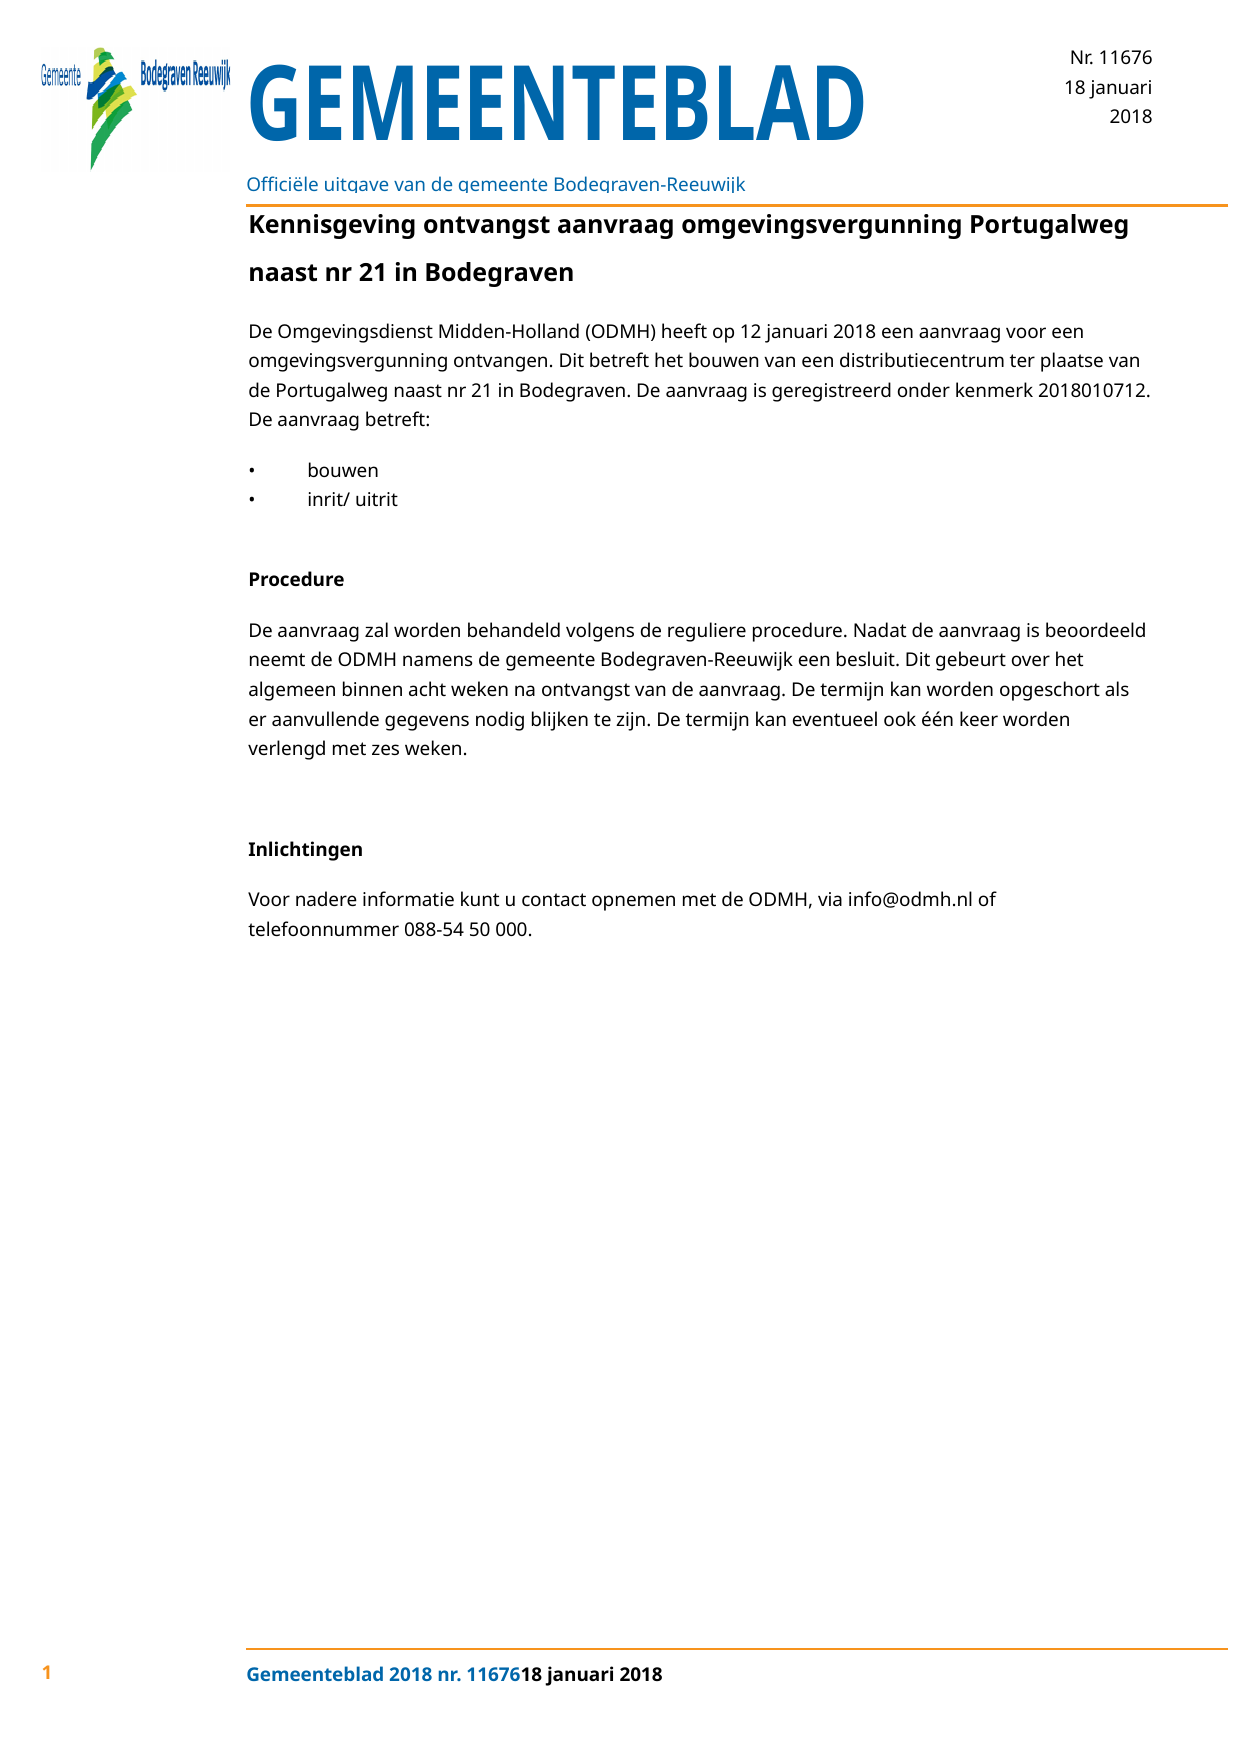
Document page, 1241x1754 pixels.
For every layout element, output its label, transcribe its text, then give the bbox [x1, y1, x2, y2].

text Inlichtingen [248, 836, 1152, 862]
picture [41, 47, 231, 172]
text Procedure [248, 567, 1152, 592]
list bouwen [248, 457, 1152, 483]
list inrit/ uitrit [248, 487, 1152, 512]
text De aanvraag zal worden behandeld volgens de reguliere procedure. Nadat de aanvraag is beoordeeld neemt de ODMH namens de gemeente Bodegraven-Reeuwijk een besluit. Dit gebeurt over het algemeen binnen acht weken na ontvangst van de aanvraag. De termijn kan worden opgeschort als er aanvullende gegevens nodig blijken te zijn. De termijn kan eventueel ook één keer worden verlengd met zes weken. [248, 617, 1152, 761]
text Kennisgeving ontvangst aanvraag omgevingsvergunning Portugalweg naast nr 21 in Bodegraven [248, 207, 1152, 288]
text Voor nadere informatie kunt u contact opnemen met de ODMH, via info@odmh.nl of telefoonnummer 088-54 50 000. [248, 887, 1152, 942]
text De Omgevingsdienst Midden-Holland (ODMH) heeft op 12 januari 2018 een aanvraag voor een omgevingsvergunning ontvangen. Dit betreft het bouwen van een distributiecentrum ter plaatse van de Portugalweg naast nr 21 in Bodegraven. De aanvraag is geregistreerd onder kenmerk 2018010712. De aanvraag betreft: [248, 318, 1152, 432]
